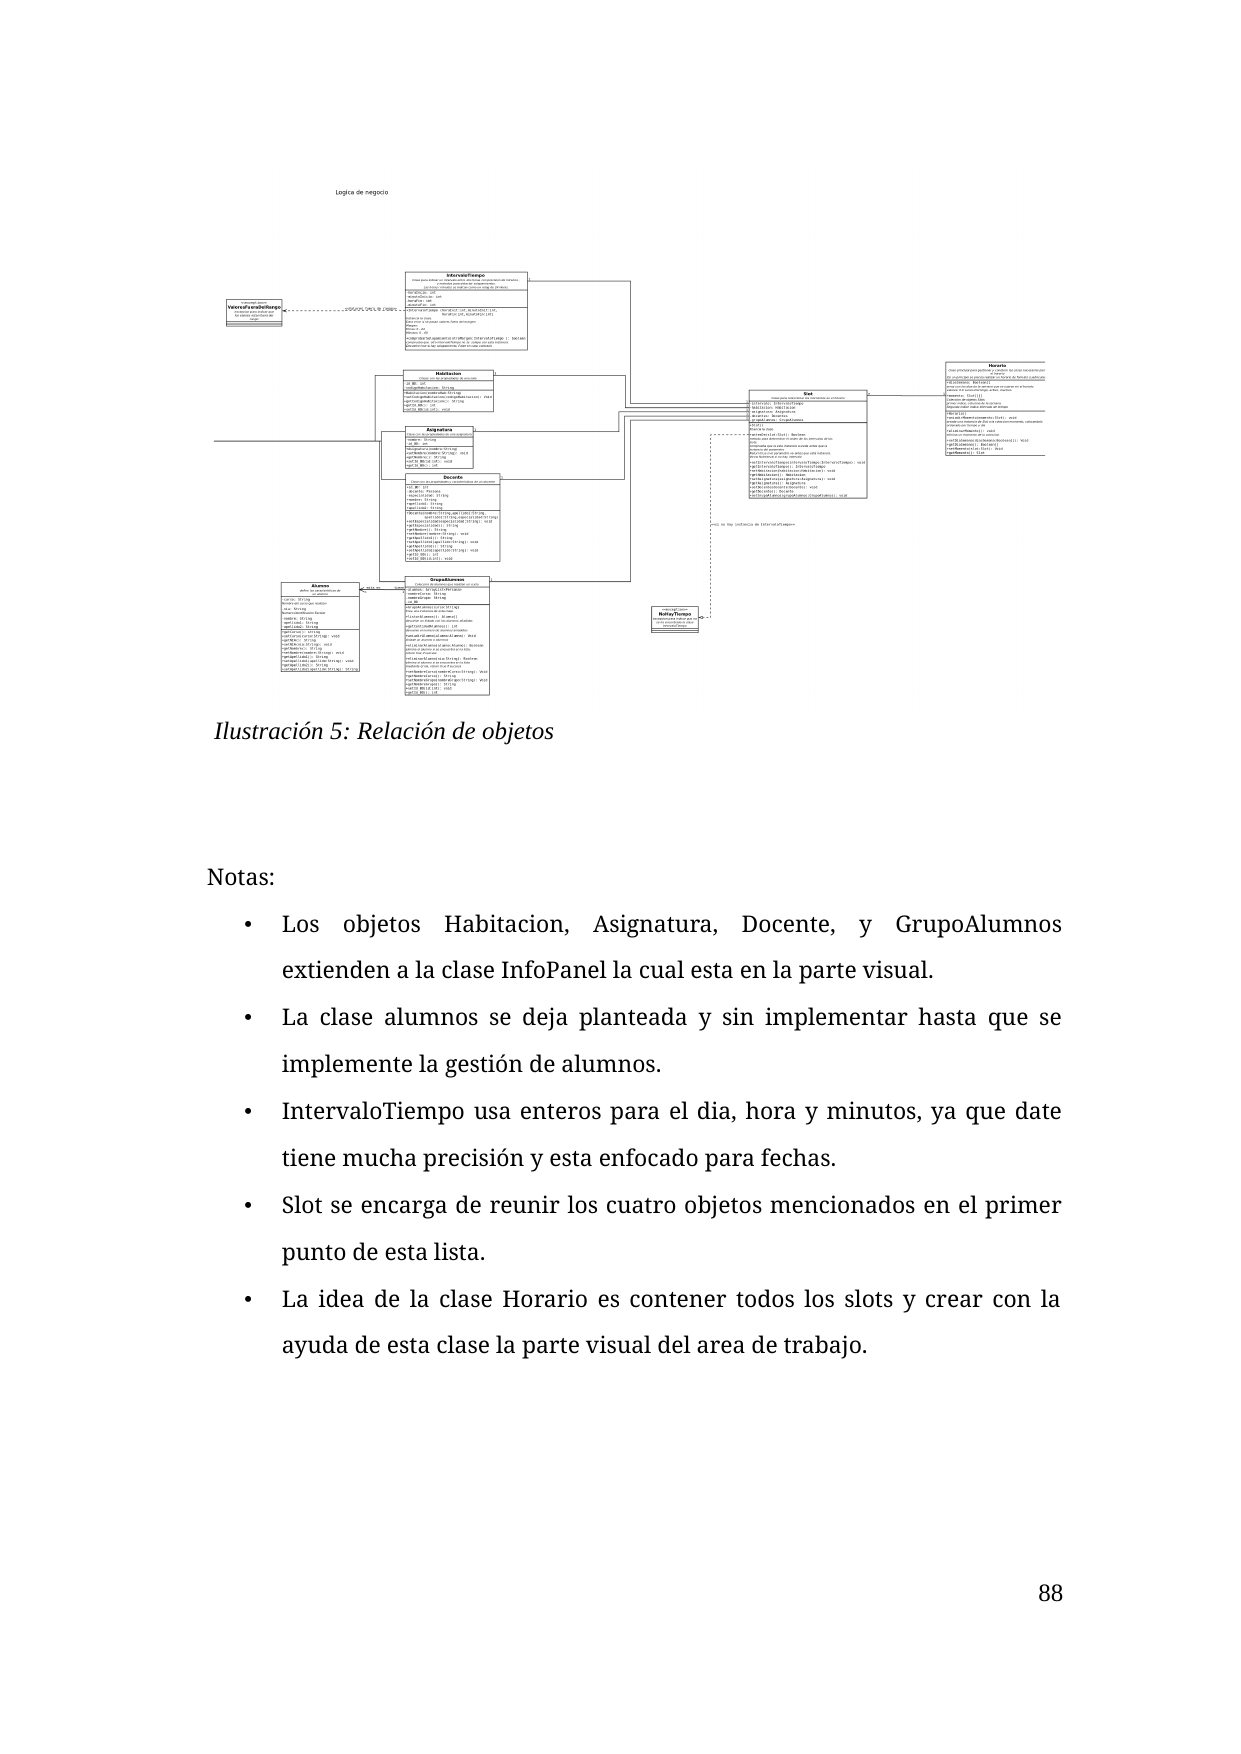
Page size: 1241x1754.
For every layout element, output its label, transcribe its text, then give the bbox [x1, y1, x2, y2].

list IntervaloTiempo usa enteros para el dia, hora y minutos, ya que date tiene mucha precisión y esta enfocado para fechas. [244, 1095, 1063, 1173]
list Los objetos Habitacion, Asignatura, Docente, y GrupoAlumnos extienden a la clase InfoPanel la cual esta en la parte visual. [244, 907, 1063, 986]
text Notas: [207, 861, 1063, 892]
list Slot se encarga de reunir los cuatro objetos mencionados en el primer punto de esta lista. [244, 1189, 1063, 1267]
list La clase alumnos se deja planteada y sin implementar hasta que se implemente la gestión de alumnos. [244, 1001, 1063, 1079]
list La idea de la clase Horario es contener todos los slots y crear con la ayuda de esta clase la parte visual del area de trabajo. [244, 1282, 1063, 1361]
text Ilustración 5: Relación de objetos [214, 711, 1045, 745]
picture [213, 164, 1046, 711]
